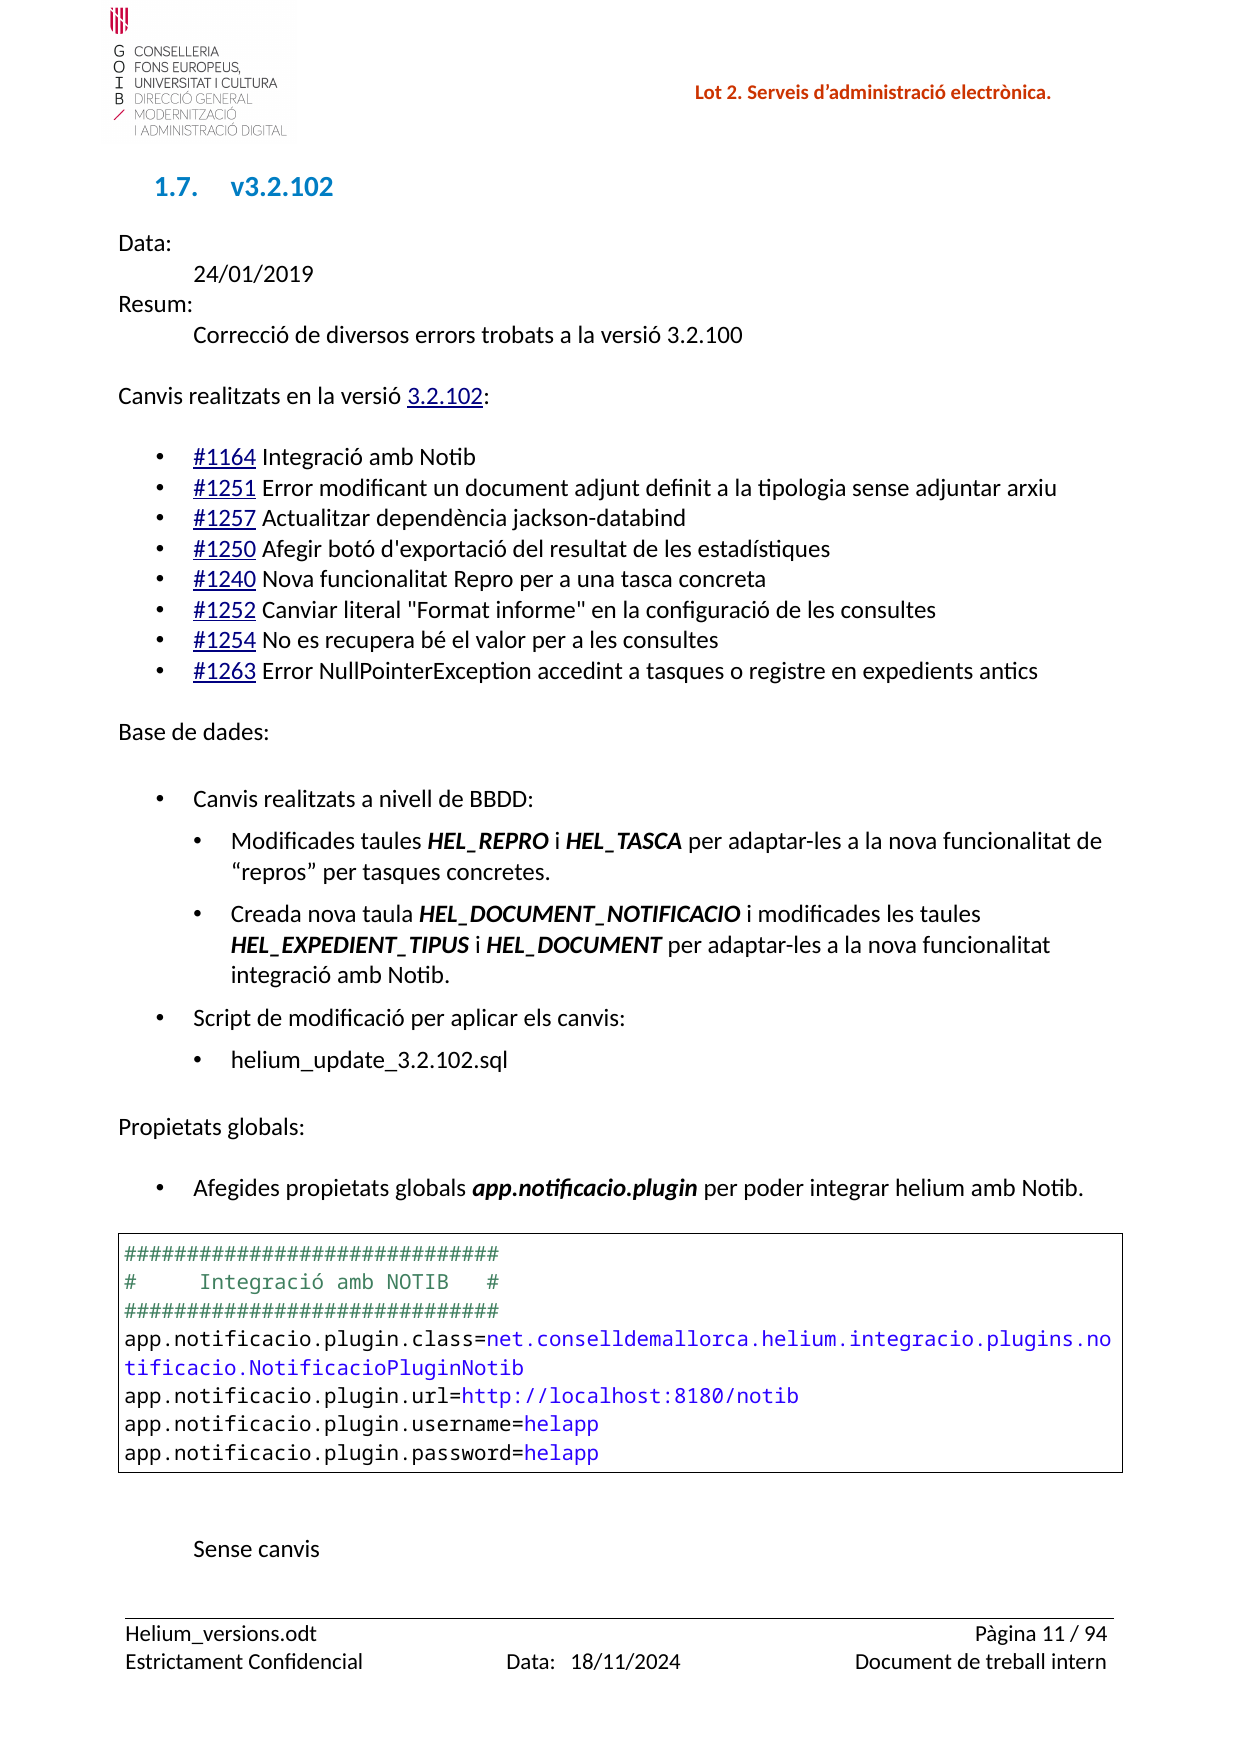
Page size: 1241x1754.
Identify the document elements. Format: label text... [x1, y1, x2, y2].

list helium_update_3.2.102.sql [193, 1044, 1122, 1074]
list Afegides propietats globals app.notificacio.plugin per poder integrar helium amb Notib. [156, 1172, 1122, 1203]
text Sense canvis [118, 1533, 1122, 1564]
list Canvis realitzats a nivell de BBDD: [156, 783, 1122, 813]
subtitle v3.2.102 [153, 168, 1122, 204]
list Modificades taules HEL_REPRO i HEL_TASCA per adaptar-les a la nova funcionalitat de “repros” per tasques concretes. [193, 825, 1122, 886]
text Correcció de diversos errors trobats a la versió 3.2.100 [118, 319, 1122, 350]
list #1252 Canviar literal "Format informe" en la configuració de les consultes [156, 594, 1122, 624]
picture [100, 0, 297, 144]
text Propietats globals: [118, 1111, 1122, 1142]
list Script de modificació per aplicar els canvis: [156, 1002, 1122, 1032]
list #1240 Nova funcionalitat Repro per a una tasca concreta [156, 563, 1122, 594]
list Creada nova taula HEL_DOCUMENT_NOTIFICACIO i modificades les taules HEL_EXPEDIENT_TIPUS i HEL_DOCUMENT per adaptar-les a la nova funcionalitat integració amb Notib. [193, 898, 1122, 990]
text Canvis realitzats en la versió 3.2.102: [118, 380, 1122, 411]
list #1263 Error NullPointerException accedint a tasques o registre en expedients antics [156, 655, 1122, 685]
text Data: [118, 228, 1122, 258]
table_header ############################## # Integració amb NOTIB # ############################## app.notificacio.plugin.class=net.conselldemallorca.helium.integracio.plugins.notificacio.NotificacioPluginNotib app.notificacio.plugin.url=http://localhost:8180/notib app.notificacio.plugin.username=helapp app.notificacio.plugin.password=helapp [119, 1234, 1122, 1472]
text 24/01/2019 [118, 258, 1122, 289]
text Base de dades: [118, 716, 1122, 746]
list #1250 Afegir botó d'exportació del resultat de les estadístiques [156, 533, 1122, 563]
list #1164 Integració amb Notib [156, 441, 1122, 472]
list #1254 No es recupera bé el valor per a les consultes [156, 624, 1122, 655]
list #1251 Error modificant un document adjunt definit a la tipologia sense adjuntar arxiu [156, 472, 1122, 502]
list #1257 Actualitzar dependència jackson-databind [156, 502, 1122, 533]
text Resum: [118, 289, 1122, 319]
